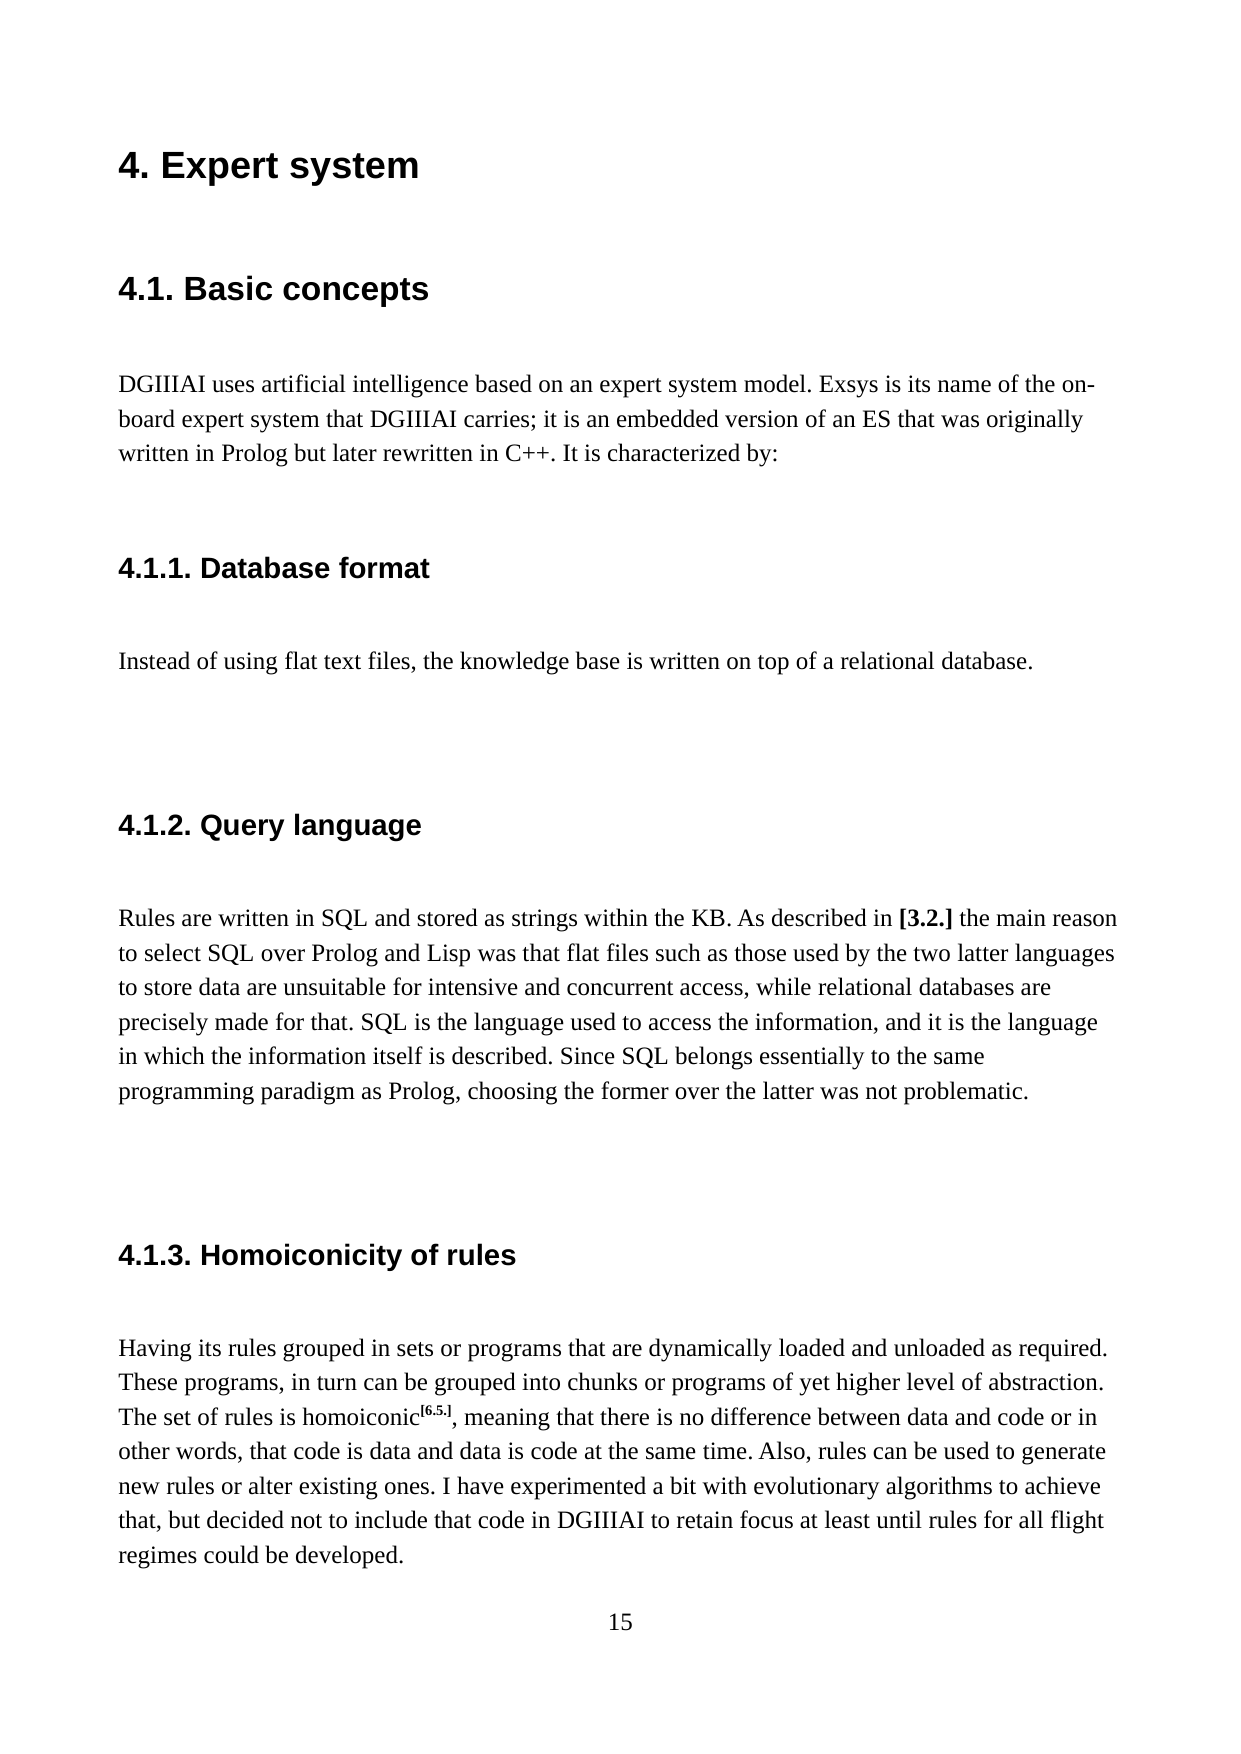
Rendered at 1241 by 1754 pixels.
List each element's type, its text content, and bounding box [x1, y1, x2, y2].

subtitle 4. Expert system [118, 143, 1122, 187]
text Instead of using flat text files, the knowledge base is written on top of a relational database. [118, 646, 1122, 675]
subtitle 4.1.2. Query language [118, 808, 1122, 842]
subtitle 4.1.1. Database format [118, 551, 1122, 585]
text Rules are written in SQL and stored as strings within the KB. As described in [3.2.] the main reason to select SQL over Prolog and Lisp was that flat files such as those used by the two latter languages to store data are unsuitable for intensive and concurrent access, while relational databases are precisely made for that. SQL is the language used to access the information, and it is the language in which the information itself is described. Since SQL belongs essentially to the same programming paradigm as Prolog, choosing the former over the latter was not problematic. [118, 903, 1122, 1104]
subtitle 4.1. Basic concepts [118, 269, 1122, 308]
text Having its rules grouped in sets or programs that are dynamically loaded and unloaded as required. These programs, in turn can be grouped into chunks or programs of yet higher level of abstraction. The set of rules is homoiconic[6.5.], meaning that there is no difference between data and code or in other words, that code is data and data is code at the same time. Also, rules can be used to generate new rules or alter existing ones. I have experimented a bit with evolutionary algorithms to achieve that, but decided not to include that code in DGIIIAI to retain focus at least until rules for all flight regimes could be developed. [118, 1333, 1122, 1568]
subtitle 4.1.3. Homoiconicity of rules [118, 1238, 1122, 1271]
text DGIIIAI uses artificial intelligence based on an expert system model. Exsys is its name of the on-board expert system that DGIIIAI carries; it is an embedded version of an ES that was originally written in Prolog but later rewritten in C++. It is characterized by: [118, 369, 1122, 467]
